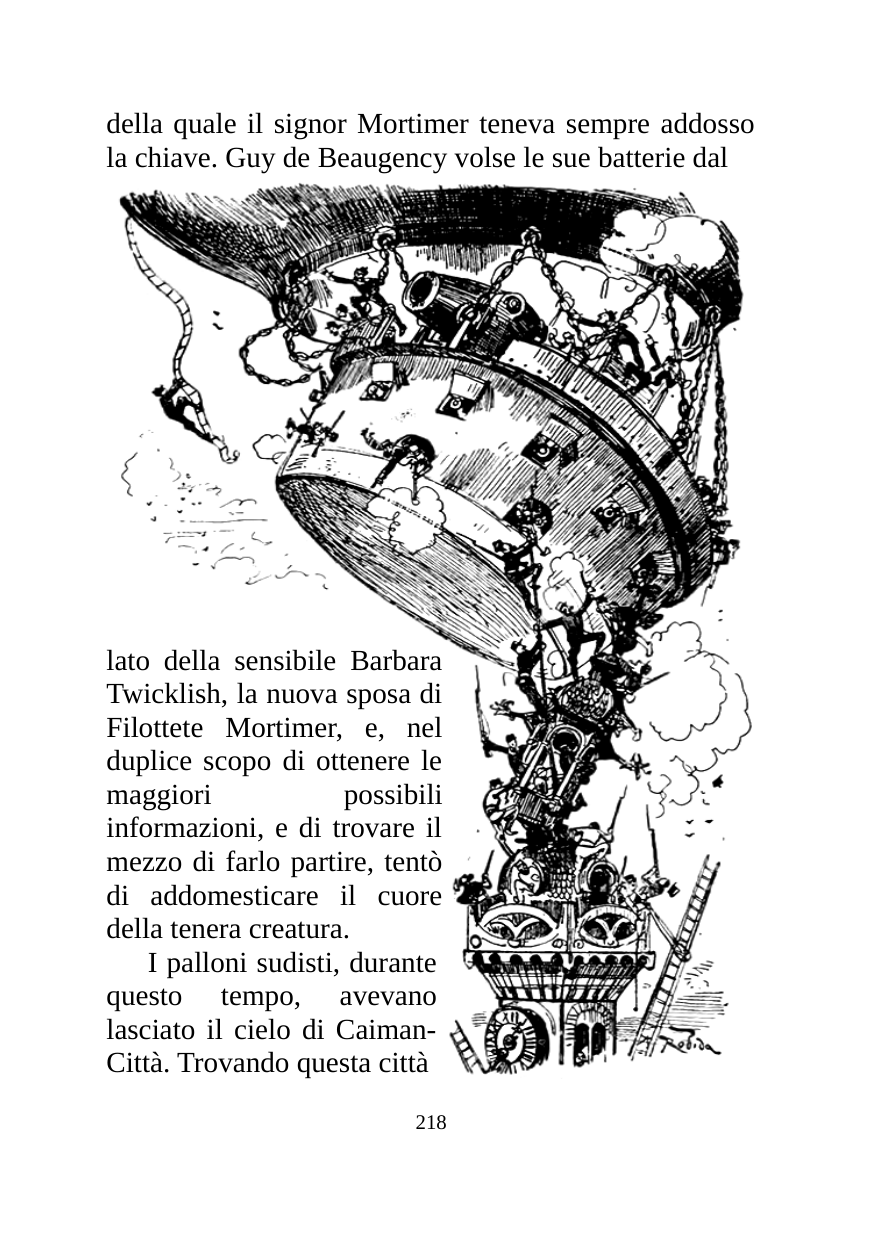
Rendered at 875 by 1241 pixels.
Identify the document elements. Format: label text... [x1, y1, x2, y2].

picture [112, 175, 760, 1079]
text della quale il signor Mortimer teneva sempre addosso la chiave. Guy de Beaugency volse le sue batterie dal [106, 106, 756, 173]
picture [112, 925, 116, 937]
picture [112, 992, 116, 1004]
picture [112, 757, 116, 769]
picture [112, 892, 116, 904]
